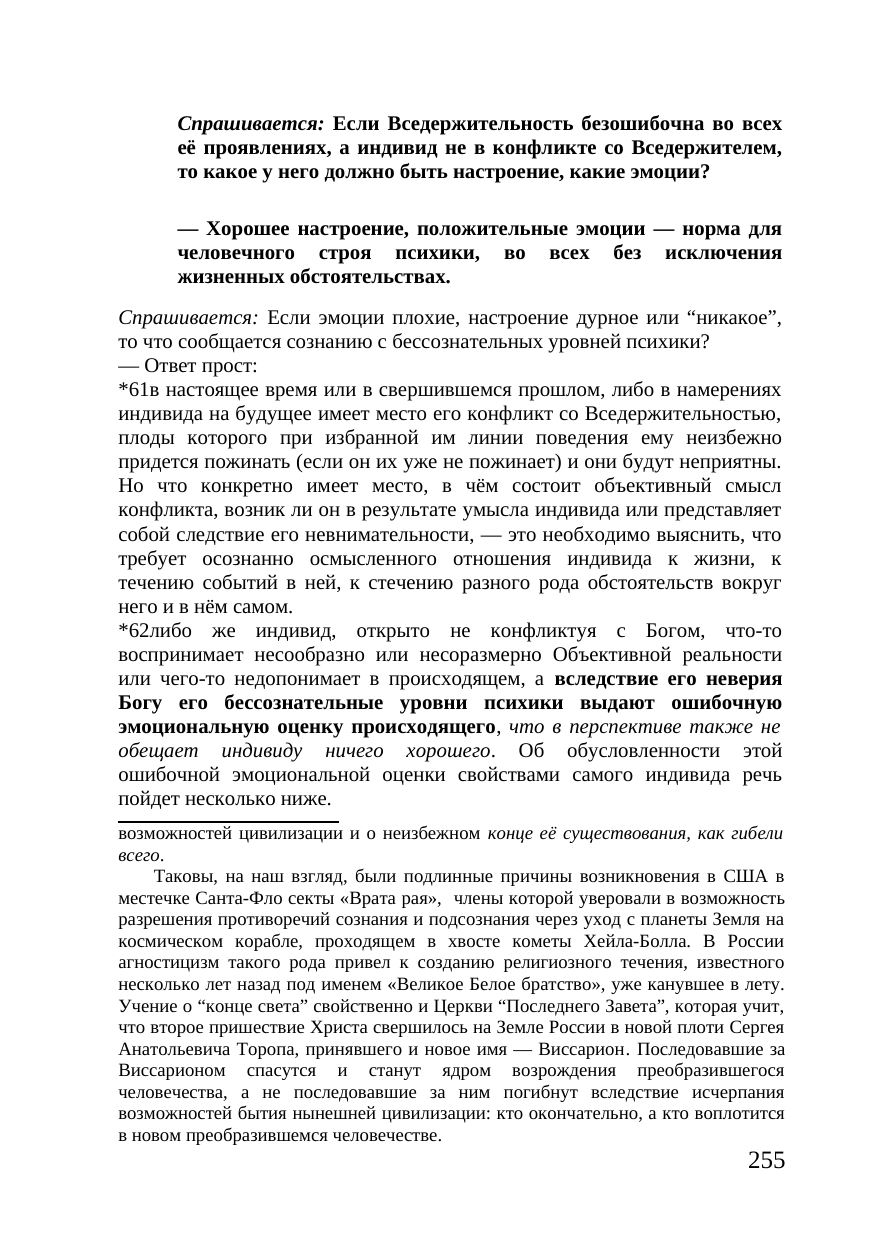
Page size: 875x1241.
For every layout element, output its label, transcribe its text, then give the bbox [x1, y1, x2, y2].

text Спрашивается: Если Вседержительность безошибочна во всех её проявлениях, а индивид не в конфликте со Вседержителем, то какое у него должно быть настроение, какие эмоции? [177, 111, 783, 183]
list в настоящее время или в свершившемся прошлом, либо в намерениях индивида на будущее имеет место его конфликт со Вседержительностью, плоды которого при избранной им линии поведения ему неизбежно придется пожинать (если он их уже не пожинает) и они будут неприятны. Но что конкретно имеет место, в чём состоит объективный смысл конфликта, возник ли он в результате умысла индивида или представляет собой следствие его невнимательности, — это необходимо выяснить, что требует осознанно осмысленного отношения индивида к жизни, к течению событий в ней, к стечению разного рода обстоятельств вокруг него и в нём самом. [118, 377, 783, 618]
list либо же индивид, открыто не конфликтуя с Богом, что-то воспринимает несообразно или несоразмерно Объективной реальности или чего-то недопонимает в происходящем, а вследствие его неверия Богу его бессознательные уровни психики выдают ошибочную эмоциональную оценку происходящего, что в перспективе также не обещает индивиду ничего хорошего. Об обусловленности этой ошибочной эмоциональной оценки свойствами самого индивида речь пойдет несколько ниже. [118, 618, 783, 810]
text — Хорошее настроение, положительные эмоции — норма для человечного строя психики, во всех без исключения жизненных обстоятельствах. [177, 216, 783, 288]
text — Ответ прост: [118, 353, 783, 377]
text Спрашивается: Если эмоции плохие, настроение дурное или “никакое”, то что сообщается сознанию с бессознательных уровней психики? [118, 305, 783, 353]
text Таковы, на наш взгляд, были подлинные причины возникновения в США в местечке Санта-Фло секты «Врата рая», члены которой уверовали в возможность разрешения противоречий сознания и подсознания через уход с планеты Земля на космическом корабле, проходящем в хвосте кометы Хейла-Болла. В России агностицизм такого рода привел к созданию религиозного течения, известного несколько лет назад под именем «Великое Белое братство», уже канувшее в лету. Учение о “конце света” свойственно и Церкви “Последнего Завета”, которая учит, что второе пришествие Христа свершилось на Земле России в новой плоти Сергея Анатольевича Торопа, принявшего и новое имя — Виссарион. Последовавшие за Виссарионом спасутся и станут ядром возрождения преобразившегося человечества, а не последовавшие за ним погибнут вследствие исчерпания возможностей бытия нынешней цивилизации: кто окончательно, а кто воплотится в новом преобразившемся человечестве. [118, 865, 786, 1145]
text возможностей цивилизации и о неизбежном конце её существования, как гибели всего. [118, 822, 786, 865]
